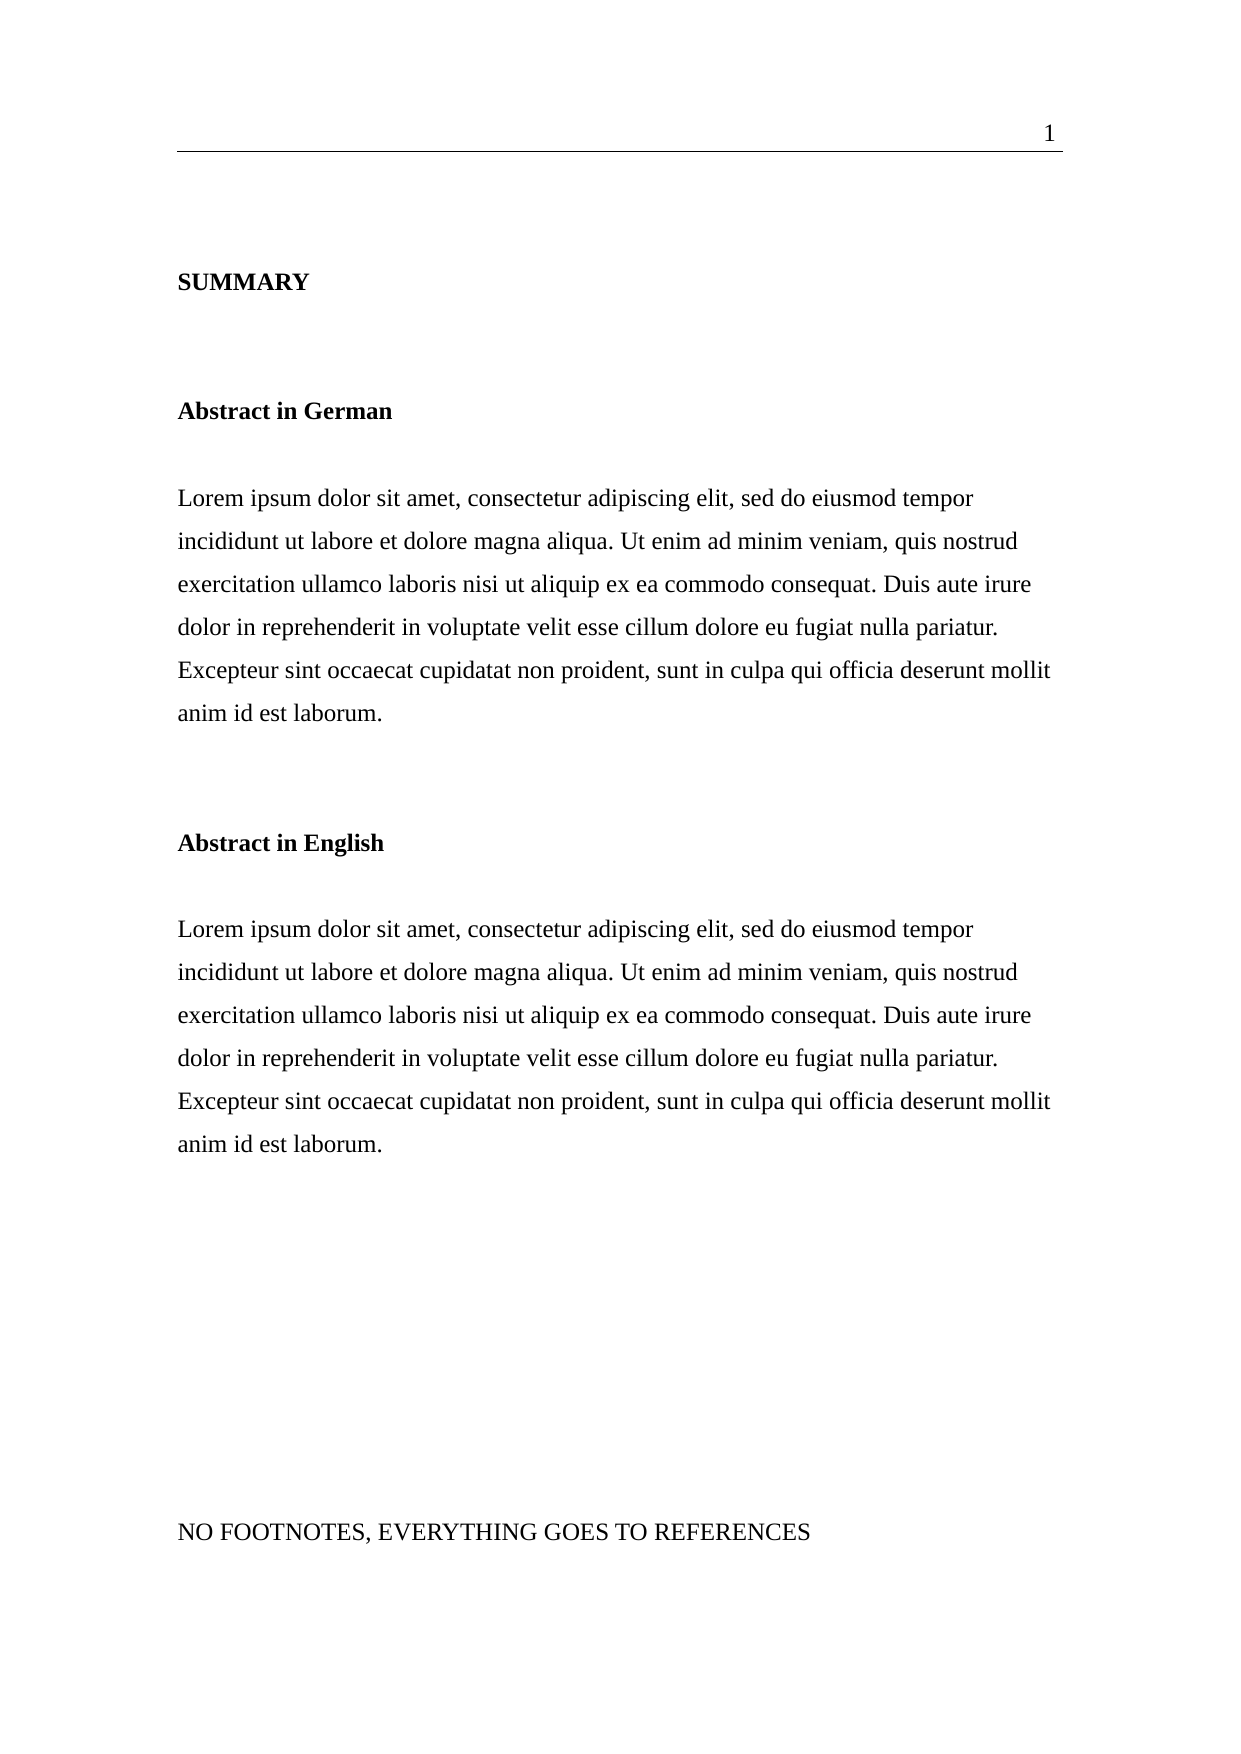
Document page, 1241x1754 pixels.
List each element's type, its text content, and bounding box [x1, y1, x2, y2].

text NO FOOTNOTES, EVERYTHING GOES TO REFERENCES [177, 1517, 1063, 1546]
text Lorem ipsum dolor sit amet, consectetur adipiscing elit, sed do eiusmod tempor incididunt ut labore et dolore magna aliqua. Ut enim ad minim veniam, quis nostrud exercitation ullamco laboris nisi ut aliquip ex ea commodo consequat. Duis aute irure dolor in reprehenderit in voluptate velit esse cillum dolore eu fugiat nulla pariatur. Excepteur sint occaecat cupidatat non proident, sunt in culpa qui officia deserunt mollit anim id est laborum. [177, 914, 1063, 1158]
text Abstract in English [177, 828, 1063, 856]
text Lorem ipsum dolor sit amet, consectetur adipiscing elit, sed do eiusmod tempor incididunt ut labore et dolore magna aliqua. Ut enim ad minim veniam, quis nostrud exercitation ullamco laboris nisi ut aliquip ex ea commodo consequat. Duis aute irure dolor in reprehenderit in voluptate velit esse cillum dolore eu fugiat nulla pariatur. Excepteur sint occaecat cupidatat non proident, sunt in culpa qui officia deserunt mollit anim id est laborum. [177, 483, 1063, 727]
text SUMMARY [177, 267, 1063, 296]
text Abstract in German [177, 396, 1063, 425]
